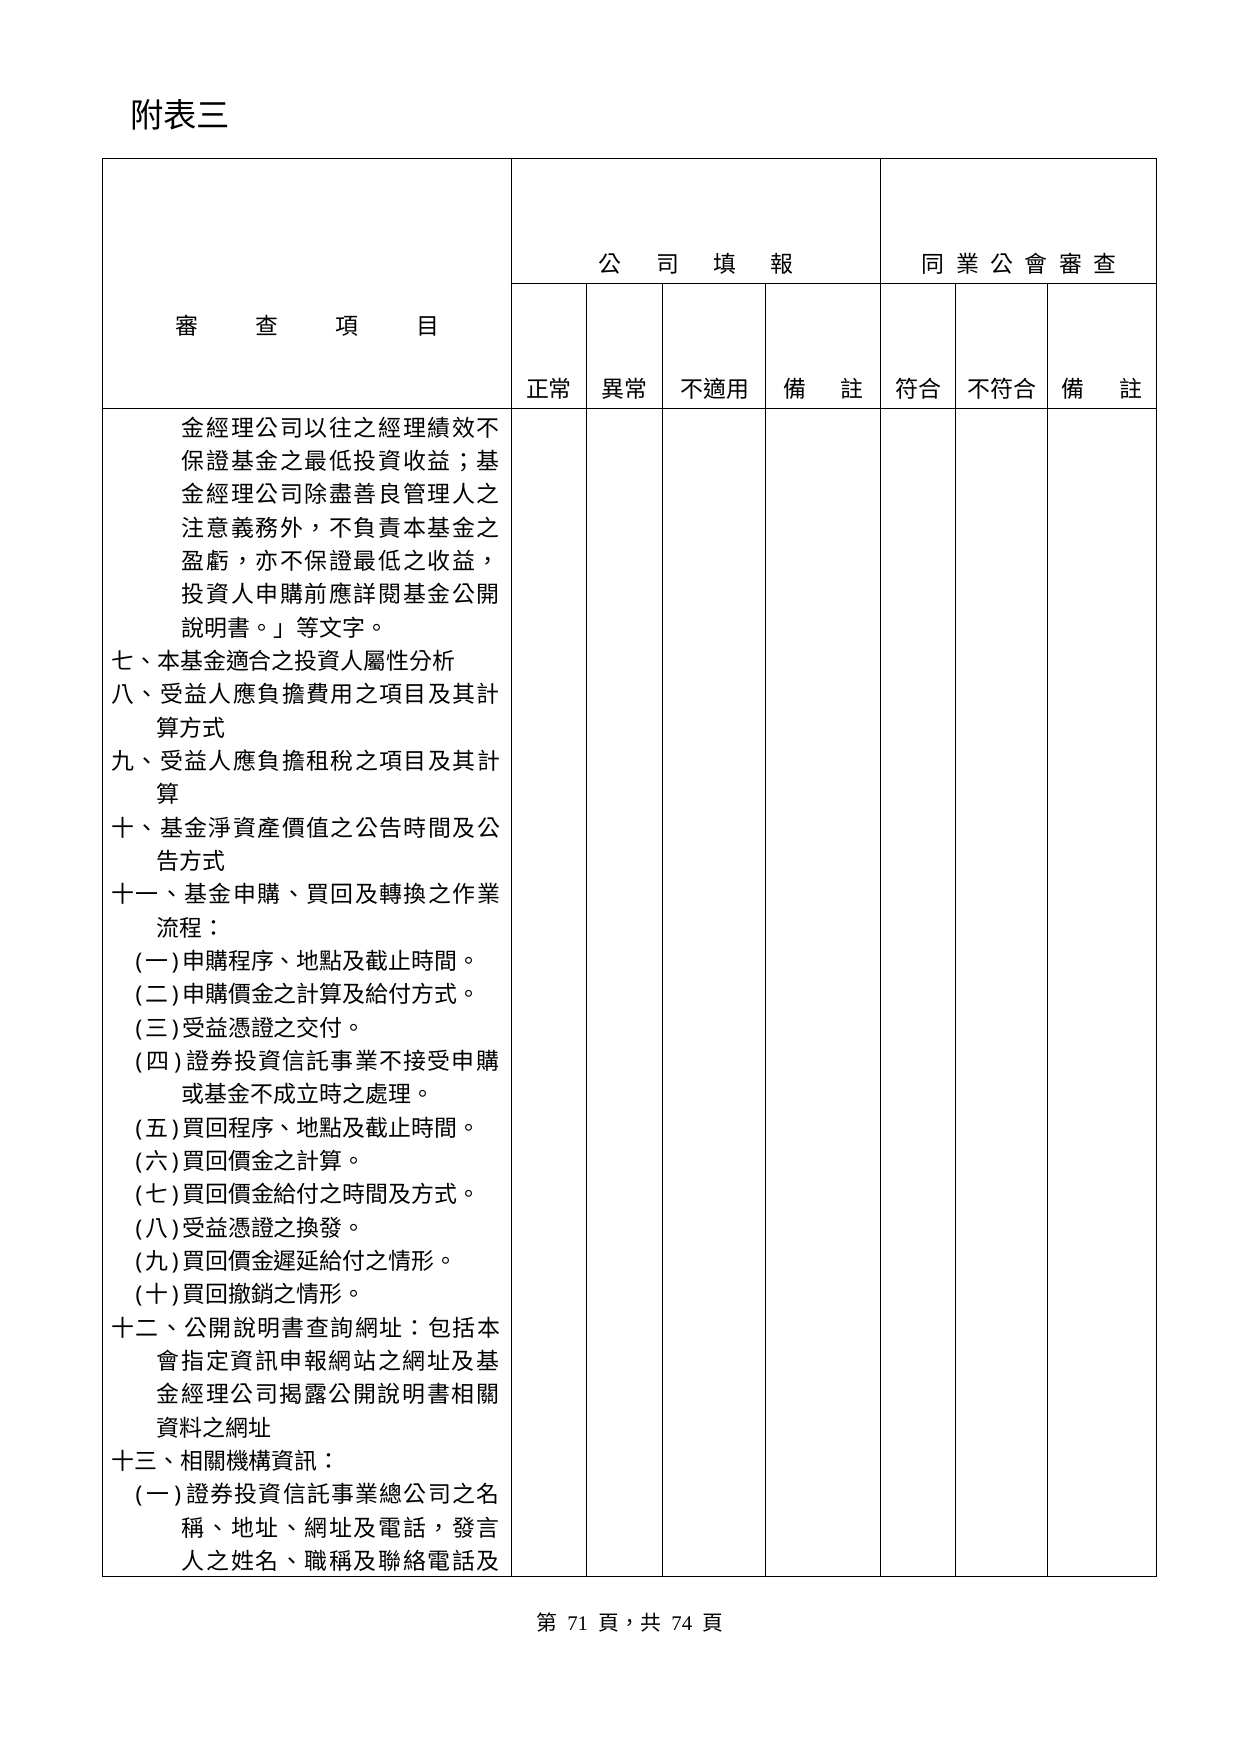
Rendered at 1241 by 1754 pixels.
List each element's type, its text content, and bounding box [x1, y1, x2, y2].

table_cell 異常 [587, 284, 662, 408]
table_header 審 查 項 目 [103, 159, 511, 408]
table_header 公 司 填 報 [512, 159, 880, 283]
table_cell 不適用 [663, 284, 765, 408]
table_cell [1048, 409, 1156, 1576]
table_cell [663, 409, 765, 1576]
table_cell [587, 409, 662, 1576]
table_cell [766, 409, 880, 1576]
table_header 同 業 公 會 審 查 [881, 159, 1156, 283]
table_cell [512, 409, 586, 1576]
table_cell 正常 [512, 284, 586, 408]
table_cell [881, 409, 955, 1576]
table_cell 金經理公司以往之經理績效不保證基金之最低投資收益；基金經理公司除盡善良管理人之注意義務外，不負責本基金之盈虧，亦不保證最低之收益，投資人申購前應詳閱基金公開說明書。」等文字。 七、本基金適合之投資人屬性分析 八、受益人應負擔費用之項目及其計算方式 九、受益人應負擔租稅之項目及其計算 十、基金淨資產價值之公告時間及公告方式 十一、基金申購、買回及轉換之作業流程： (一)申購程序、地點及截止時間。 (二)申購價金之計算及給付方式。 (三)受益憑證之交付。 (四)證券投資信託事業不接受申購或基金不成立時之處理。 (五)買回程序、地點及截止時間。 (六)買回價金之計算。 (七)買回價金給付之時間及方式。 (八)受益憑證之換發。 (九)買回價金遲延給付之情形。 (十)買回撤銷之情形。 十二、公開說明書查詢網址：包括本會指定資訊申報網站之網址及基金經理公司揭露公開說明書相關資料之網址 十三、相關機構資訊： (一)證券投資信託事業總公司之名稱、地址、網址及電話，發言人之姓名、職稱及聯絡電話及 [103, 409, 511, 1576]
table_cell [956, 409, 1047, 1576]
table_cell 備 註 [766, 284, 880, 408]
table_cell 符合 [881, 284, 955, 408]
table_cell 不符合 [956, 284, 1047, 408]
table_cell 備 註 [1048, 284, 1156, 408]
